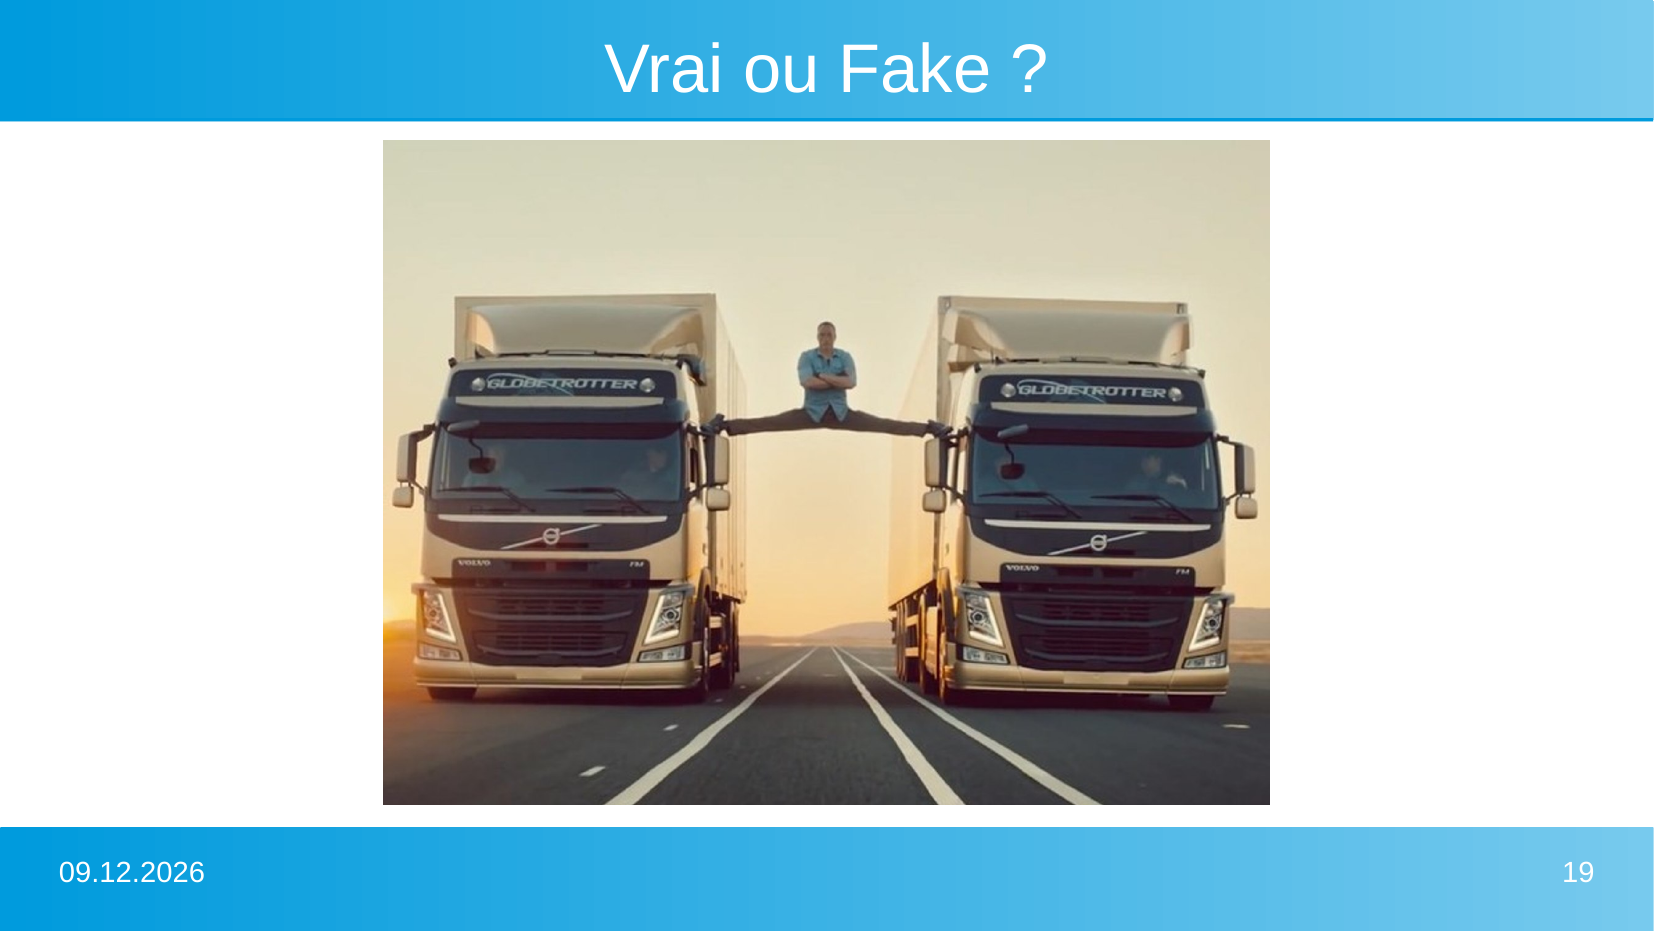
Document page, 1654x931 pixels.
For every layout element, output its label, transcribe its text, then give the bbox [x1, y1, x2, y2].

picture [383, 140, 1270, 805]
title Vrai ou Fake ? [59, 29, 1595, 108]
